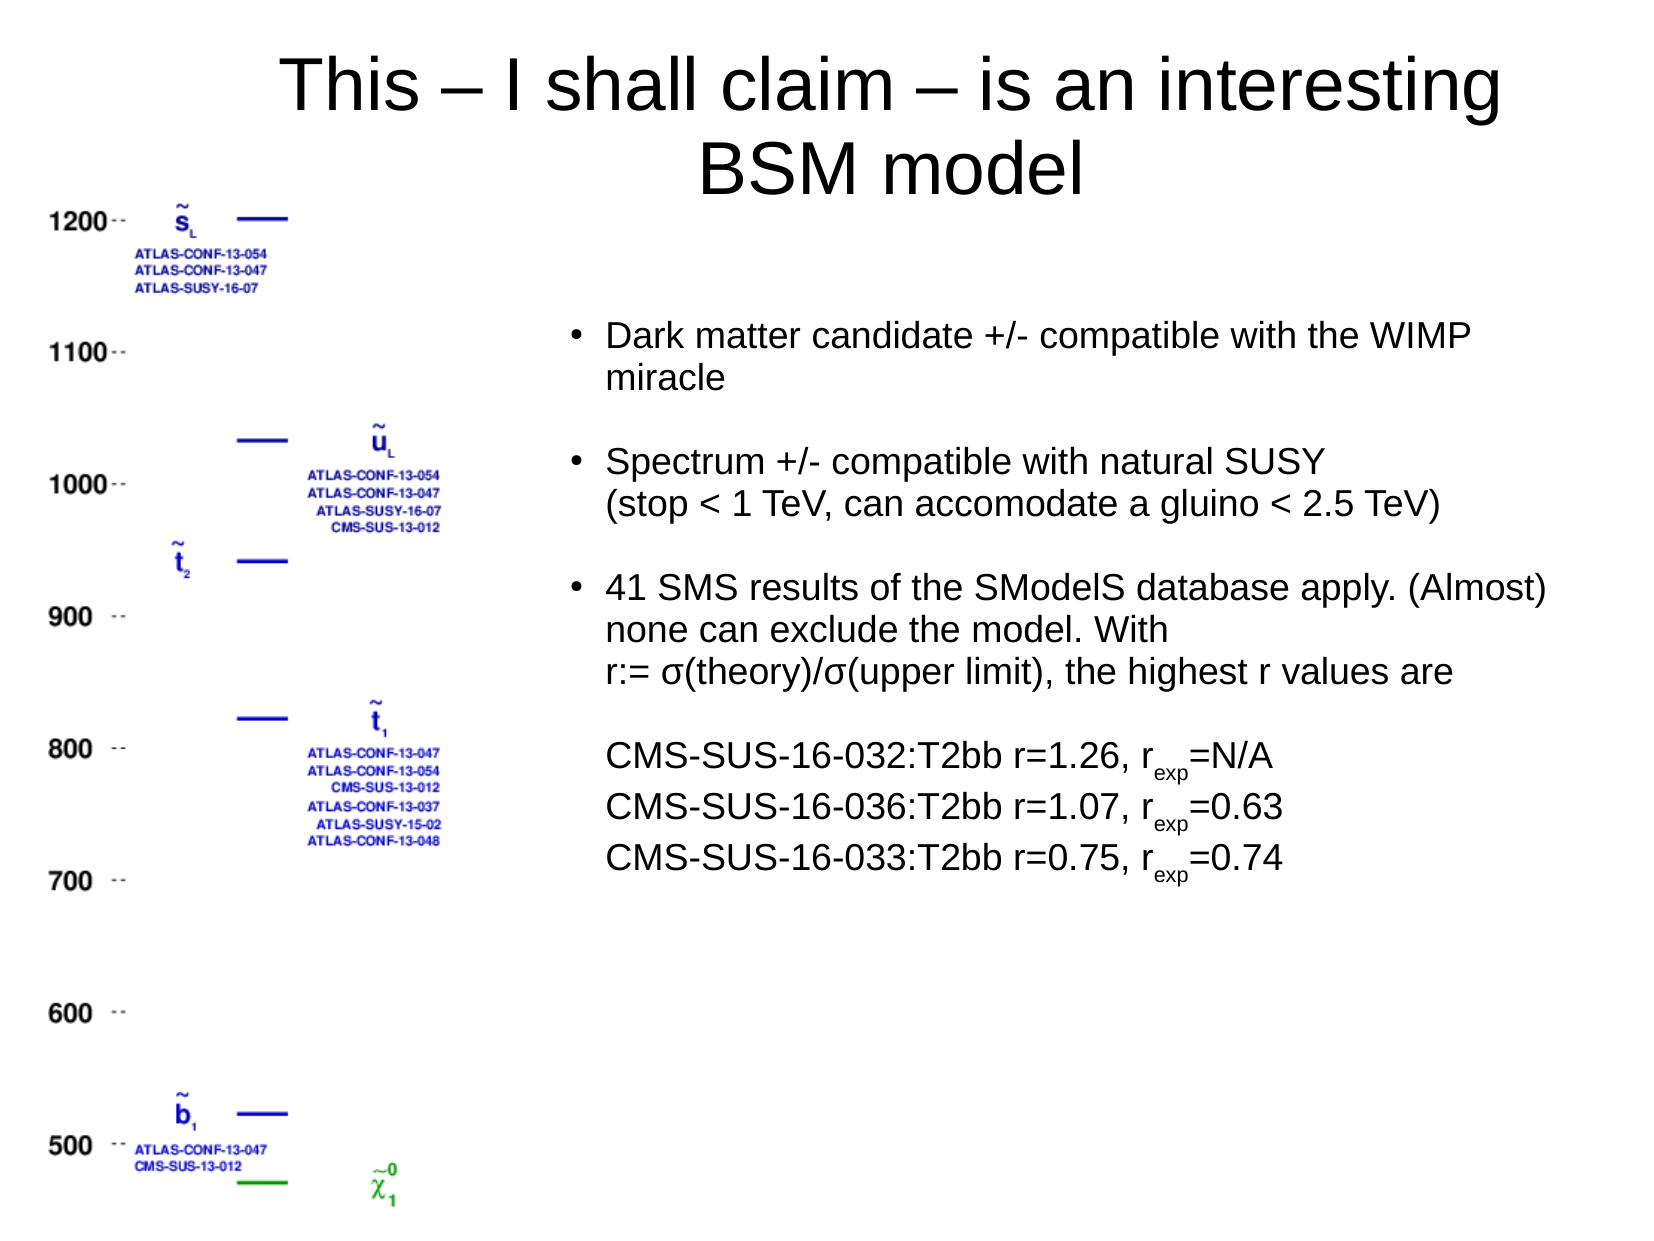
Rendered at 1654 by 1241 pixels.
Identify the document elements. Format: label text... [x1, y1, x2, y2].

text_box This – I shall claim – is an interesting BSM model [212, 35, 1571, 219]
picture [44, 140, 446, 1235]
text_box Dark matter candidate +/- compatible with the WIMP miracle Spectrum +/- compatible with natural SUSY (stop < 1 TeV, can accomodate a gluino < 2.5 TeV) 41 SMS results of the SModelS database apply. (Almost) none can exclude the model. With r:= σ(theory)/σ(upper limit), the highest r values are CMS-SUS-16-032:T2bb r=1.26, rexp=N/A CMS-SUS-16-036:T2bb r=1.07, rexp=0.63 CMS-SUS-16-033:T2bb r=0.75, rexp=0.74 [555, 307, 1607, 895]
